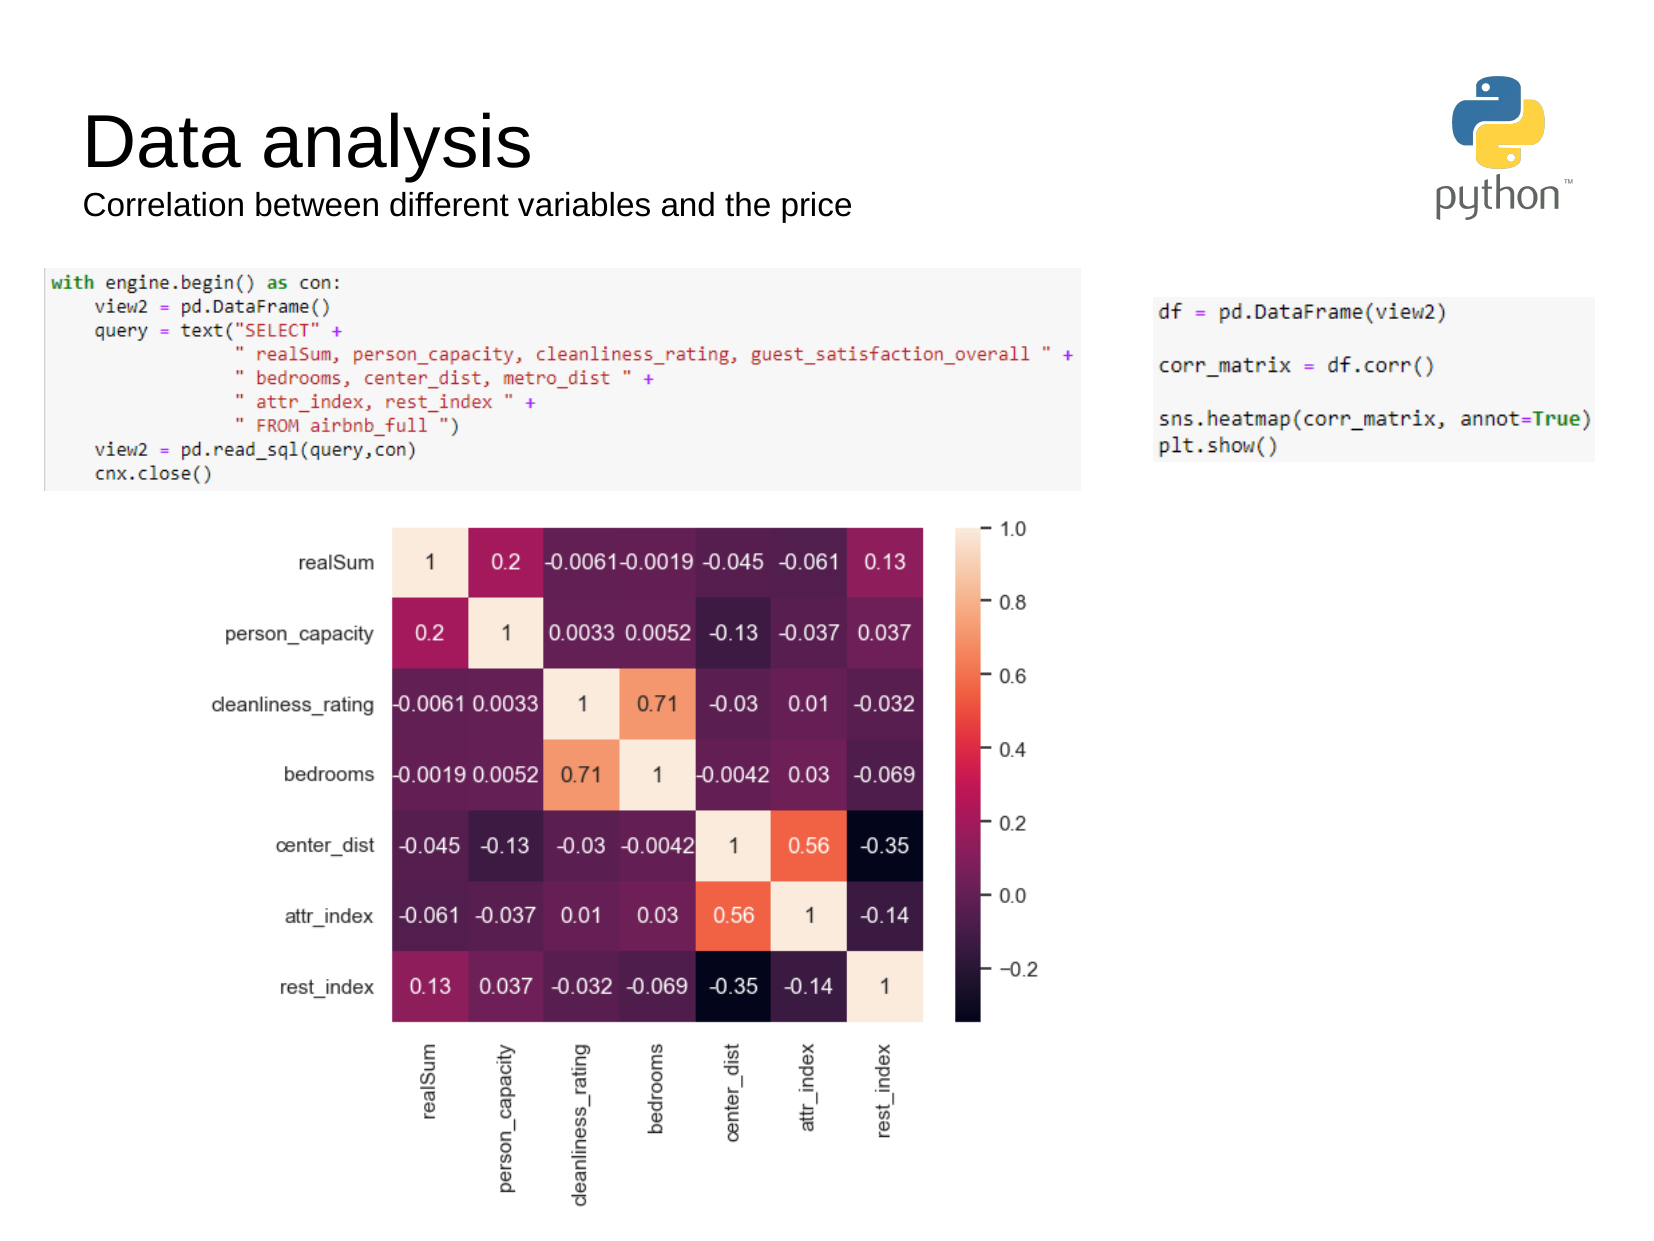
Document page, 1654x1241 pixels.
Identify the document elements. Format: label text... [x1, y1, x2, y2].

picture [44, 268, 1081, 491]
picture [197, 512, 1049, 1215]
title Data analysis Correlation between different variables and the price [82, 93, 1264, 215]
picture [1153, 297, 1595, 462]
